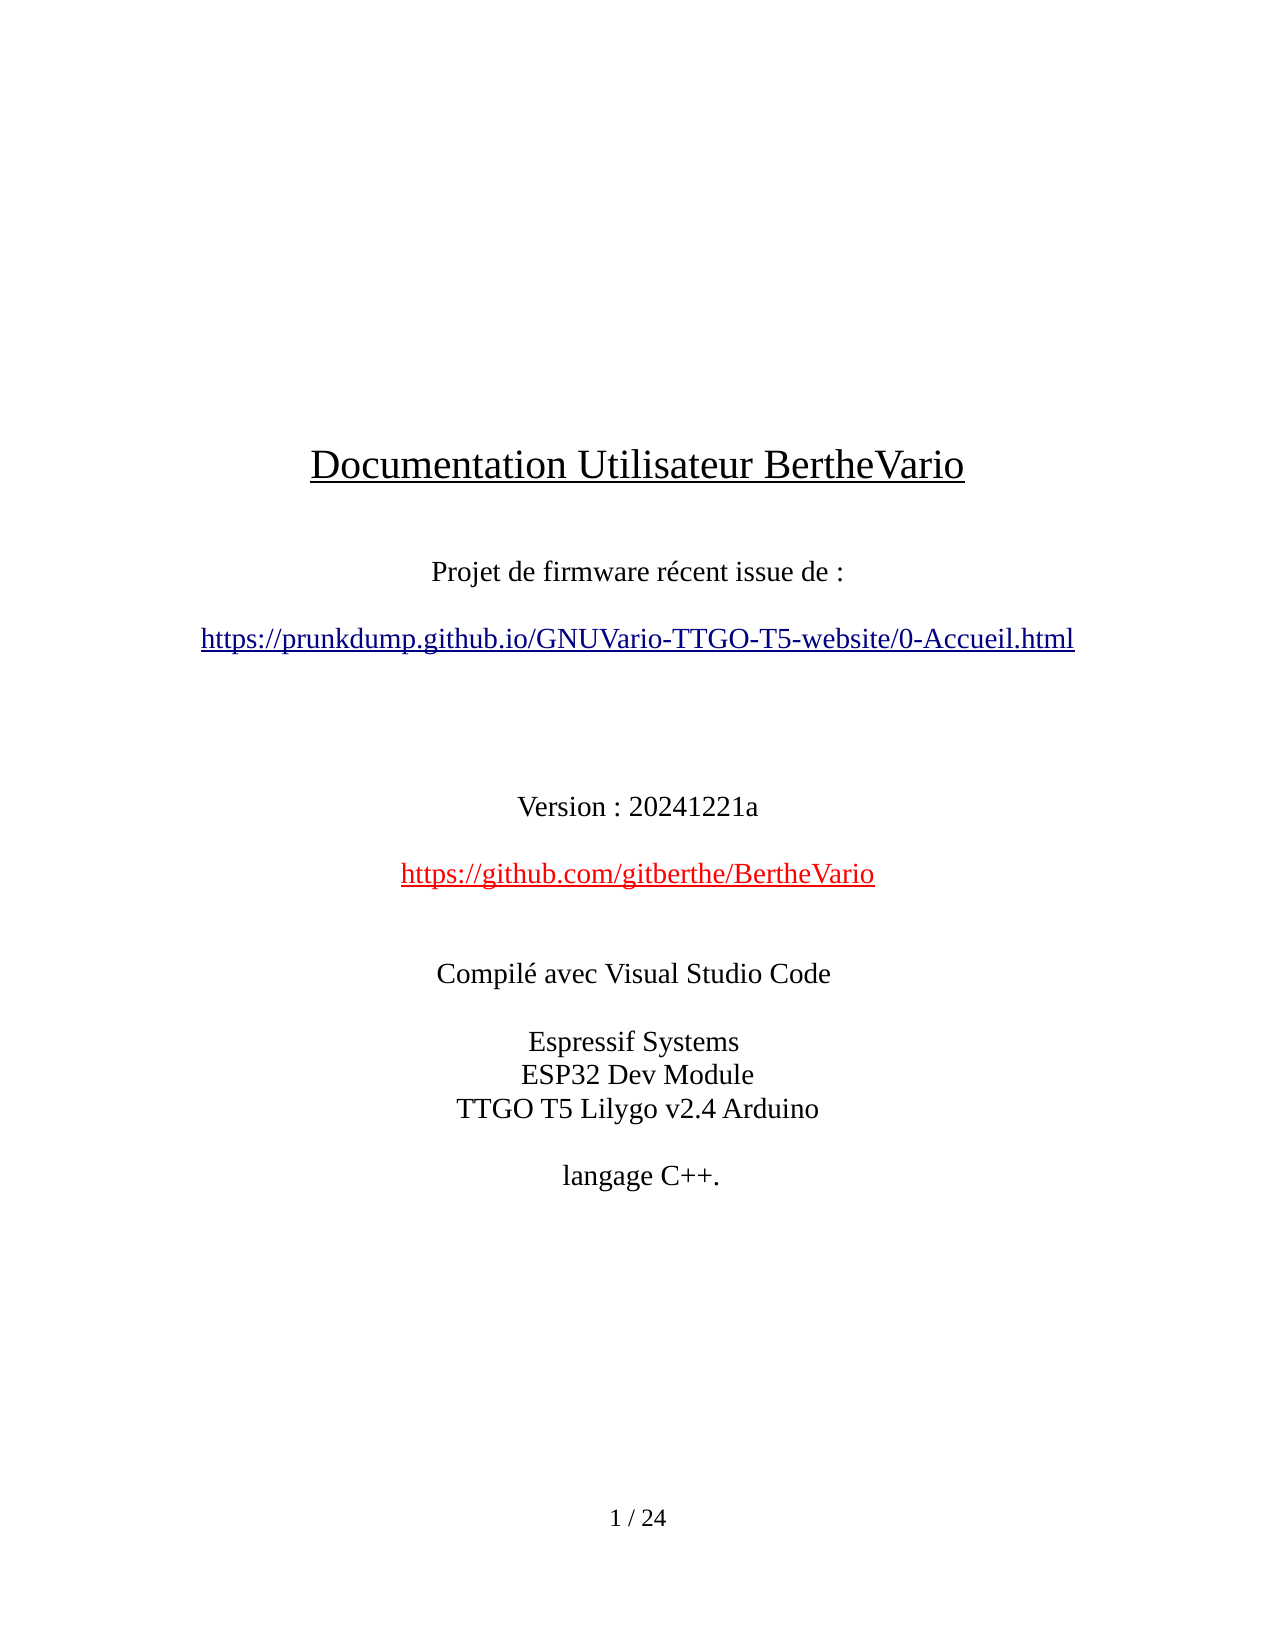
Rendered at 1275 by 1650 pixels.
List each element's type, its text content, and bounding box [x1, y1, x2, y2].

text TTGO T5 Lilygo v2.4 Arduino [118, 1091, 1157, 1124]
text Version : 20241221a [118, 789, 1157, 822]
text Documentation Utilisateur BertheVario [118, 439, 1157, 487]
text Compilé avec Visual Studio Code [118, 957, 1157, 990]
text ESP32 Dev Module [118, 1057, 1157, 1091]
text langage C++. [118, 1158, 1157, 1191]
text Projet de firmware récent issue de : [118, 554, 1157, 588]
text https://github.com/gitberthe/BertheVario [118, 856, 1157, 889]
text Espressif Systems [118, 1024, 1157, 1057]
text https://prunkdump.github.io/GNUVario-TTGO-T5-website/0-Accueil.html [118, 621, 1157, 655]
